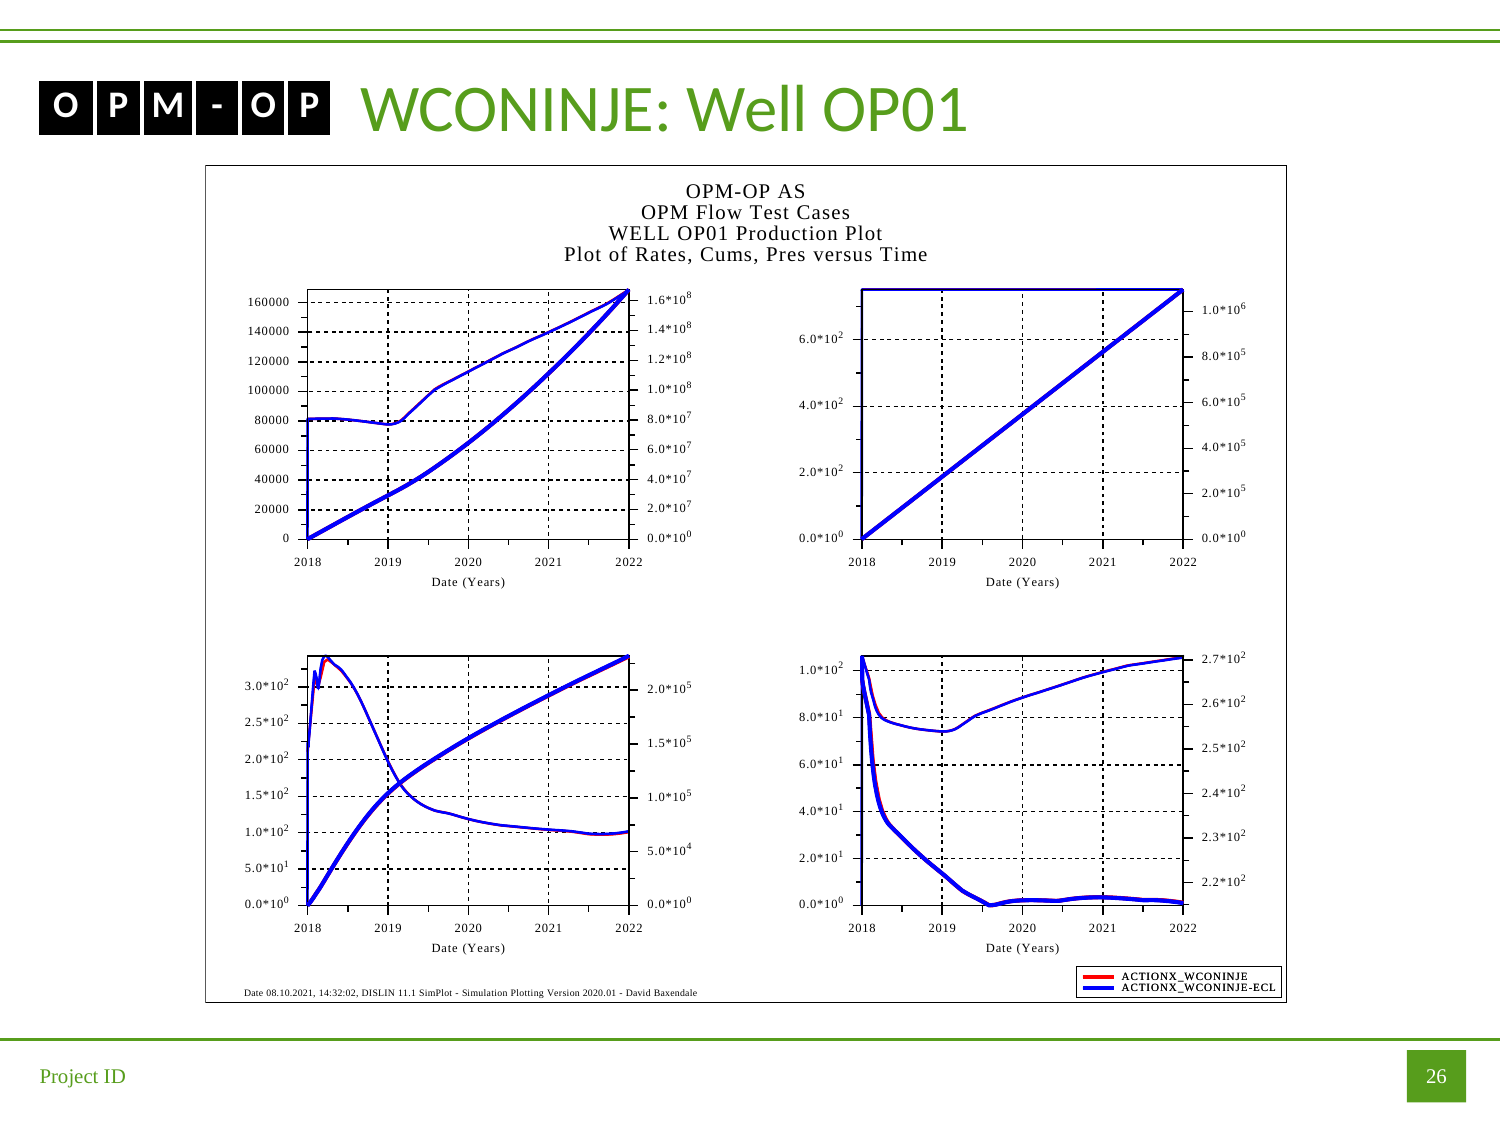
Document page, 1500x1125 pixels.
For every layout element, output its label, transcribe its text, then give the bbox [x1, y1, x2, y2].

title WCONINJE: well OP01 [360, 77, 1425, 153]
picture [205, 165, 1391, 1004]
